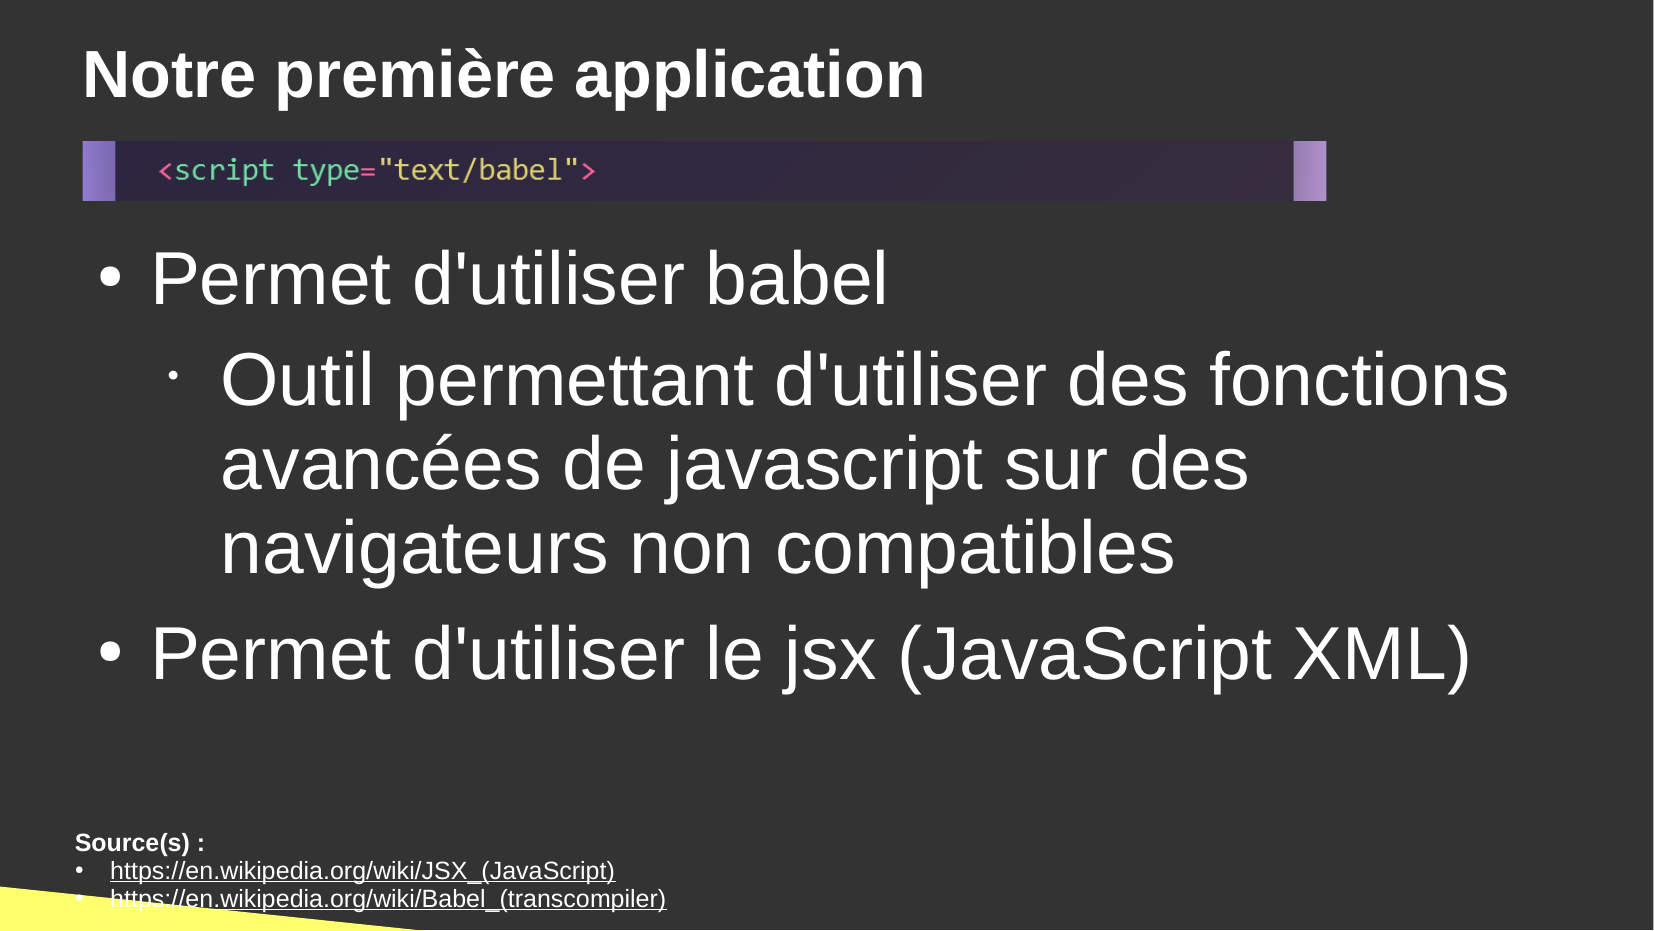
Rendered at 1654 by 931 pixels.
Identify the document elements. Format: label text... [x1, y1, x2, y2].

title Notre première application [82, 37, 1571, 114]
text_box Source(s) : https://en.wikipedia.org/wiki/JSX_(JavaScript) https://en.wikipedia.org/wiki/Babel_(transcompiler) [60, 821, 1546, 921]
list Permet d'utiliser babel Outil permettant d'utiliser des fonctions avancées de javascript sur des navigateurs non compatibles Permet d'utiliser le jsx (JavaScript XML) [79, 236, 1619, 745]
text_box [0, 886, 427, 931]
picture [82, 141, 1327, 201]
